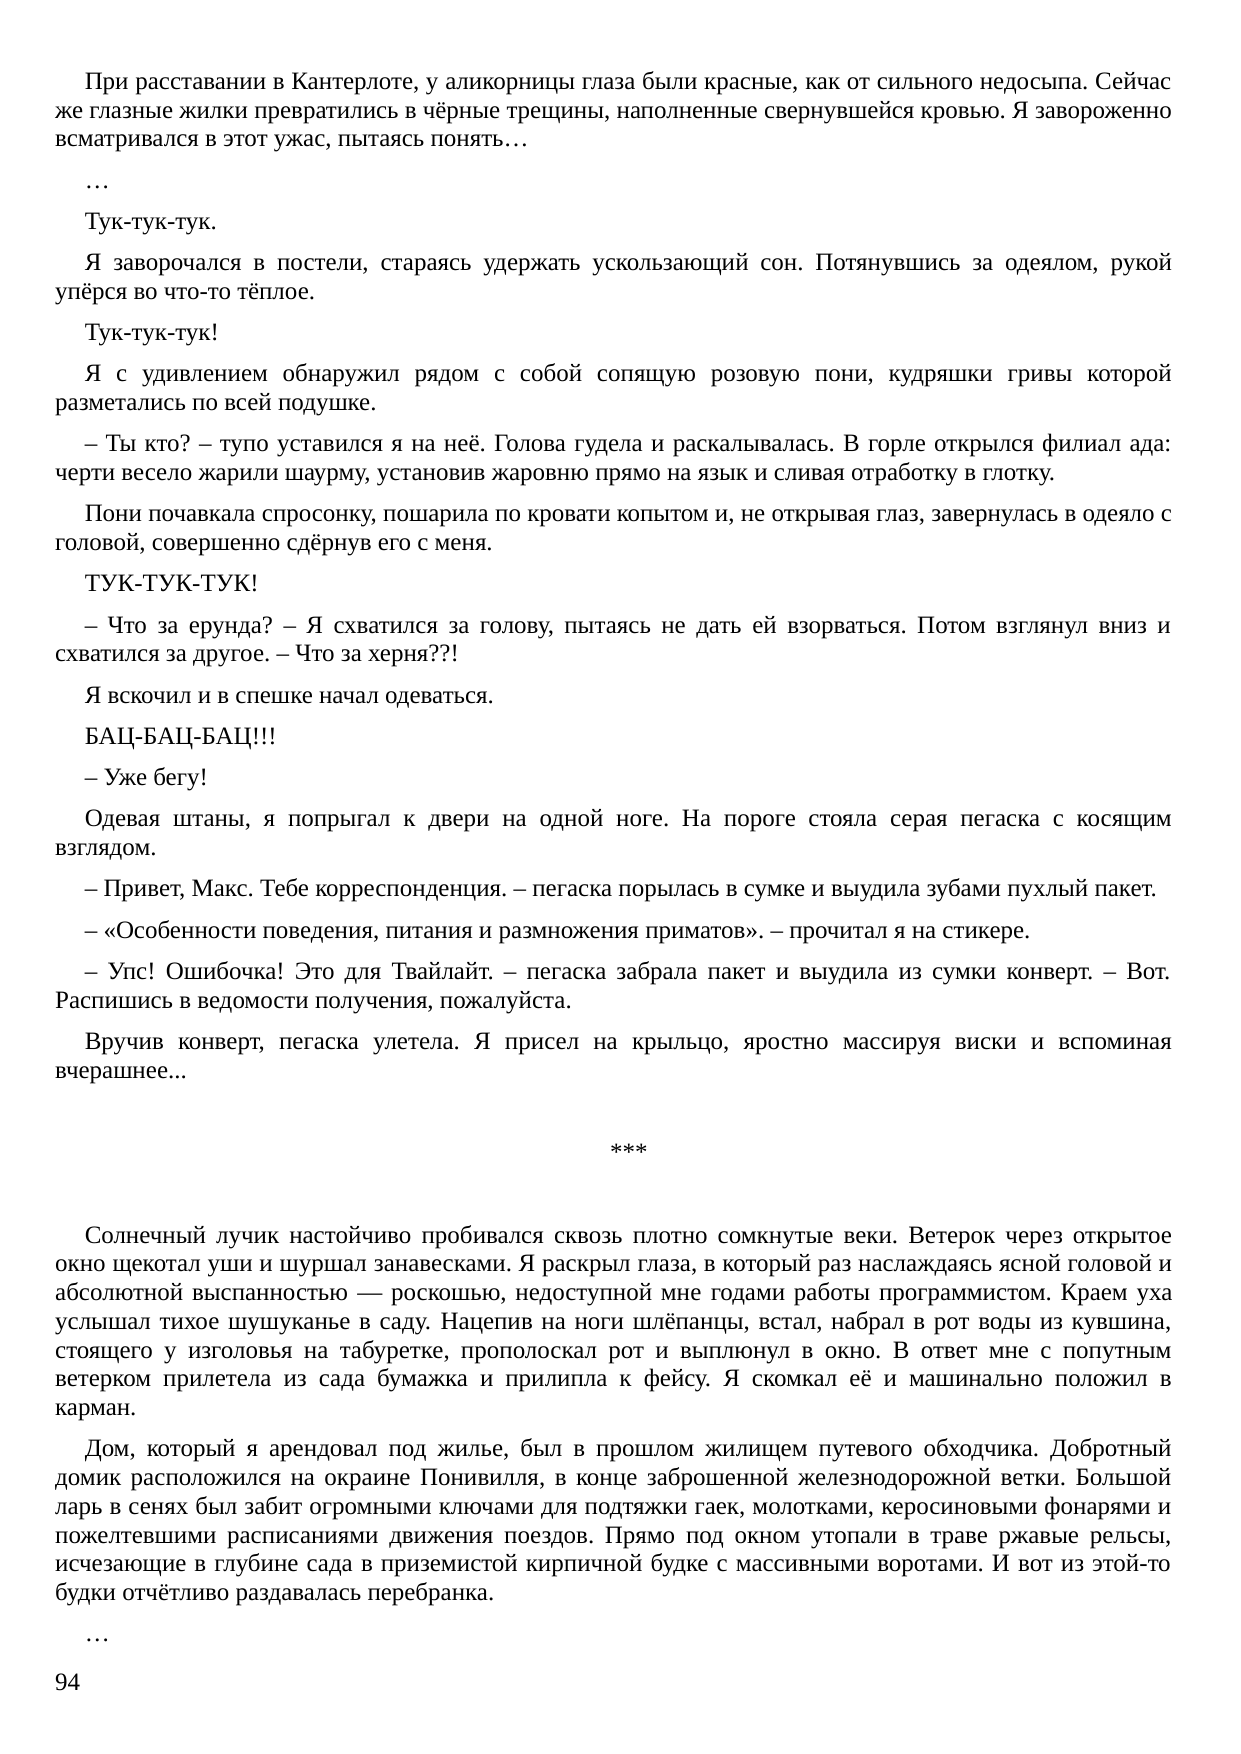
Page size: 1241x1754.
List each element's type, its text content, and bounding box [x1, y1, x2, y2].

text … [55, 165, 1173, 193]
text БАЦ-БАЦ-БАЦ!!! [55, 721, 1173, 750]
text *** [55, 1137, 1173, 1166]
text Тук-тук-тук! [55, 317, 1173, 346]
text Одевая штаны, я попрыгал к двери на одной ноге. На пороге стояла серая пегаска с косящим взглядом. [55, 803, 1173, 861]
text – Что за ерунда? – Я схватился за голову, пытаясь не дать ей взорваться. Потом взглянул вниз и схватился за другое. – Что за херня??! [55, 610, 1173, 667]
text При расставании в Кантерлоте, у аликорницы глаза были красные, как от сильного недосыпа. Сейчас же глазные жилки превратились в чёрные трещины, наполненные свернувшейся кровью. Я завороженно всматривался в этот ужас, пытаясь понять… [55, 66, 1173, 152]
text – «Особенности поведения, питания и размножения приматов». – прочитал я на стикере. [55, 915, 1173, 943]
text – Ты кто? – тупо уставился я на неё. Голова гудела и раскалывалась. В горле открылся филиал ада: черти весело жарили шаурму, установив жаровню прямо на язык и сливая отработку в глотку. [55, 428, 1173, 486]
text Я заворочался в постели, стараясь удержать ускользающий сон. Потянувшись за одеялом, рукой упёрся во что-то тёплое. [55, 247, 1173, 305]
text Солнечный лучик настойчиво пробивался сквозь плотно сомкнутые веки. Ветерок через открытое окно щекотал уши и шуршал занавесками. Я раскрыл глаза, в который раз наслаждаясь ясной головой и абсолютной выспанностью — роскошью, недоступной мне годами работы программистом. Краем уха услышал тихое шушуканье в саду. Нацепив на ноги шлёпанцы, встал, набрал в рот воды из кувшина, стоящего у изголовья на табуретке, прополоскал рот и выплюнул в окно. В ответ мне с попутным ветерком прилетела из сада бумажка и прилипла к фейсу. Я скомкал её и машинально положил в карман. [55, 1220, 1173, 1421]
text Пони почавкала спросонку, пошарила по кровати копытом и, не открывая глаз, завернулась в одеяло с головой, совершенно сдёрнув его с меня. [55, 498, 1173, 556]
text – Уже бегу! [55, 762, 1173, 791]
text Я вскочил и в спешке начал одеваться. [55, 680, 1173, 708]
text Вручив конверт, пегаска улетела. Я присел на крыльцо, яростно массируя виски и вспоминая вчерашнее... [55, 1026, 1173, 1083]
text Я с удивлением обнаружил рядом с собой сопящую розовую пони, кудряшки гривы которой разметались по всей подушке. [55, 358, 1173, 416]
text Тук-тук-тук. [55, 206, 1173, 235]
text – Упс! Ошибочка! Это для Твайлайт. – пегаска забрала пакет и выудила из сумки конверт. – Вот. Распишись в ведомости получения, пожалуйста. [55, 956, 1173, 1013]
text … [55, 1618, 1173, 1647]
text – Привет, Макс. Тебе корреспонденция. – пегаска порылась в сумке и выудила зубами пухлый пакет. [55, 873, 1173, 902]
text ТУК-ТУК-ТУК! [55, 568, 1173, 597]
text Дом, который я арендовал под жилье, был в прошлом жилищем путевого обходчика. Добротный домик расположился на окраине Понивилля, в конце заброшенной железнодорожной ветки. Большой ларь в сенях был забит огромными ключами для подтяжки гаек, молотками, керосиновыми фонарями и пожелтевшими расписаниями движения поездов. Прямо под окном утопали в траве ржавые рельсы, исчезающие в глубине сада в приземистой кирпичной будке с массивными воротами. И вот из этой-то будки отчётливо раздавалась перебранка. [55, 1433, 1173, 1606]
